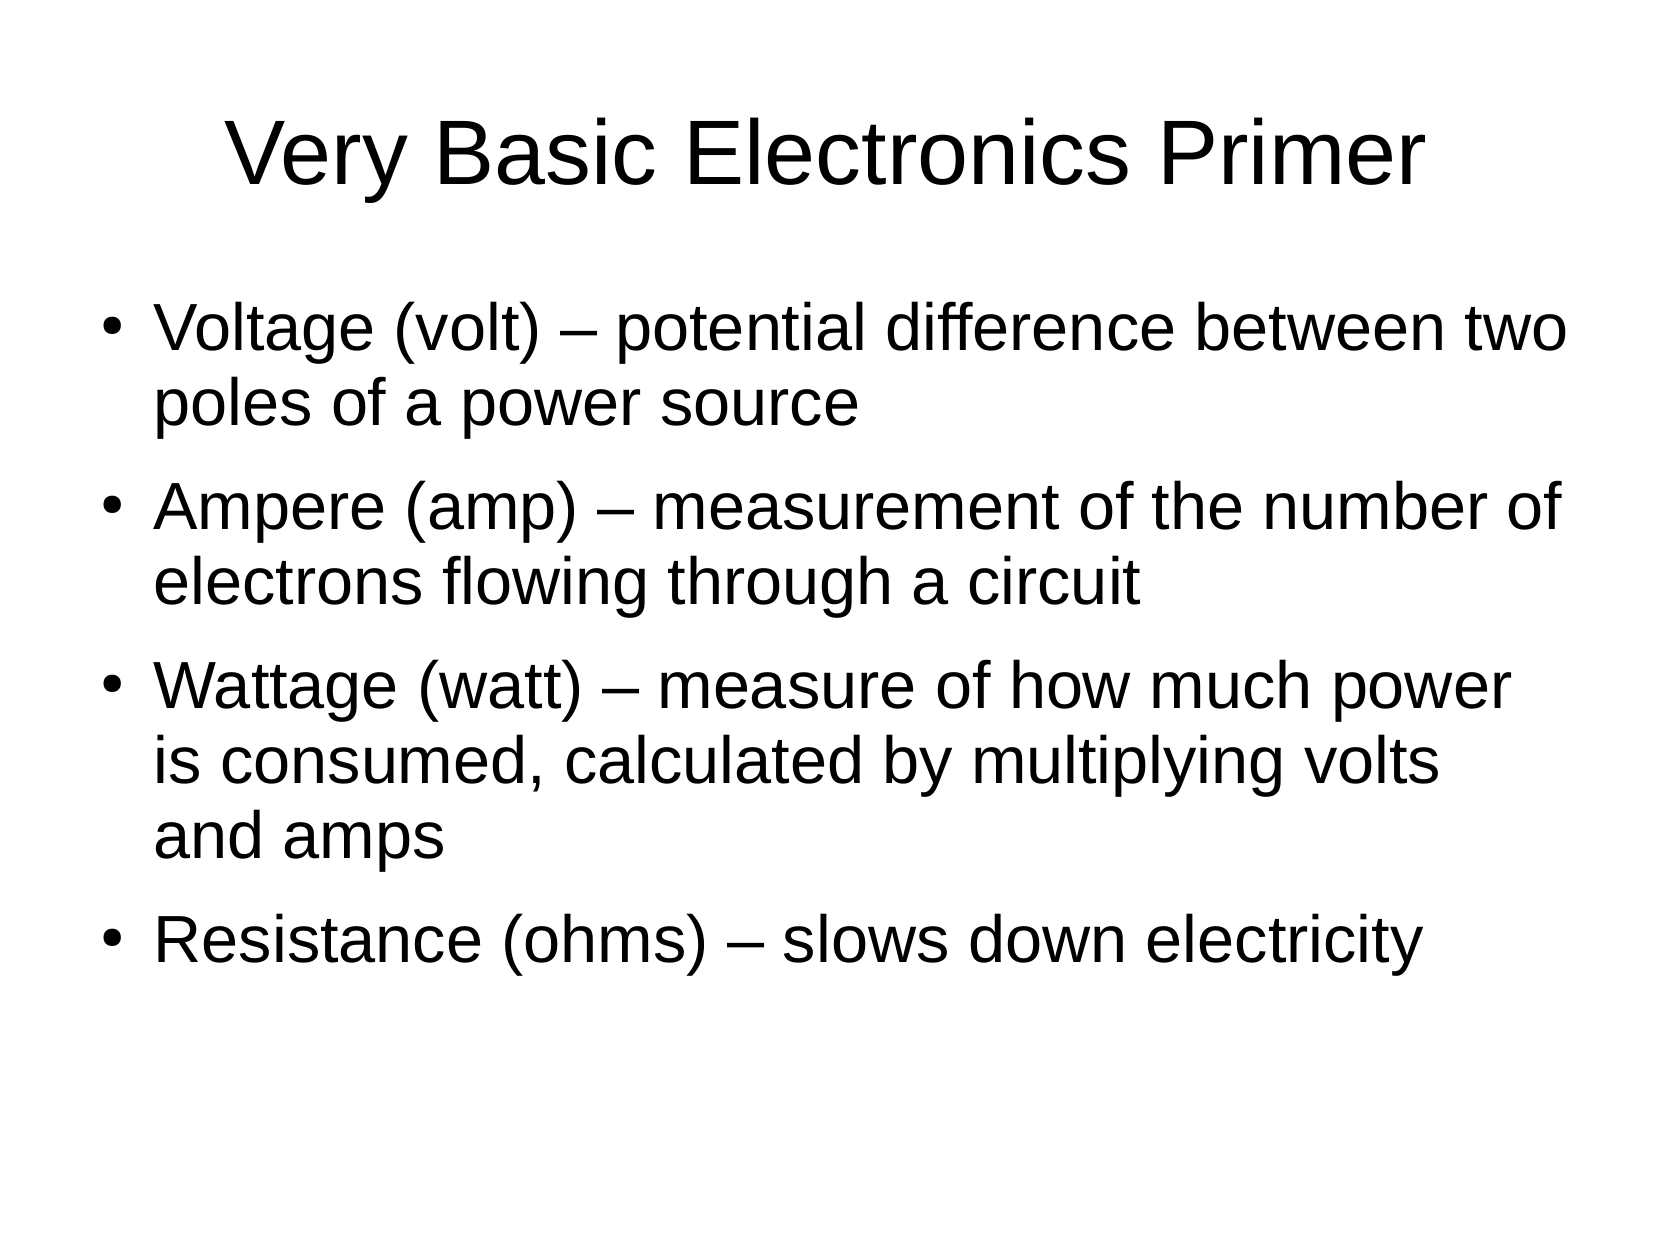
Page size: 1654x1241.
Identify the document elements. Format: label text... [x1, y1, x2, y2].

title Very Basic Electronics Primer [82, 49, 1571, 257]
list Voltage (volt) – potential difference between two poles of a power source Ampere (amp) – measurement of the number of electrons flowing through a circuit Wattage (watt) – measure of how much power is consumed, calculated by multiplying volts and amps Resistance (ohms) – slows down electricity [82, 290, 1571, 1010]
